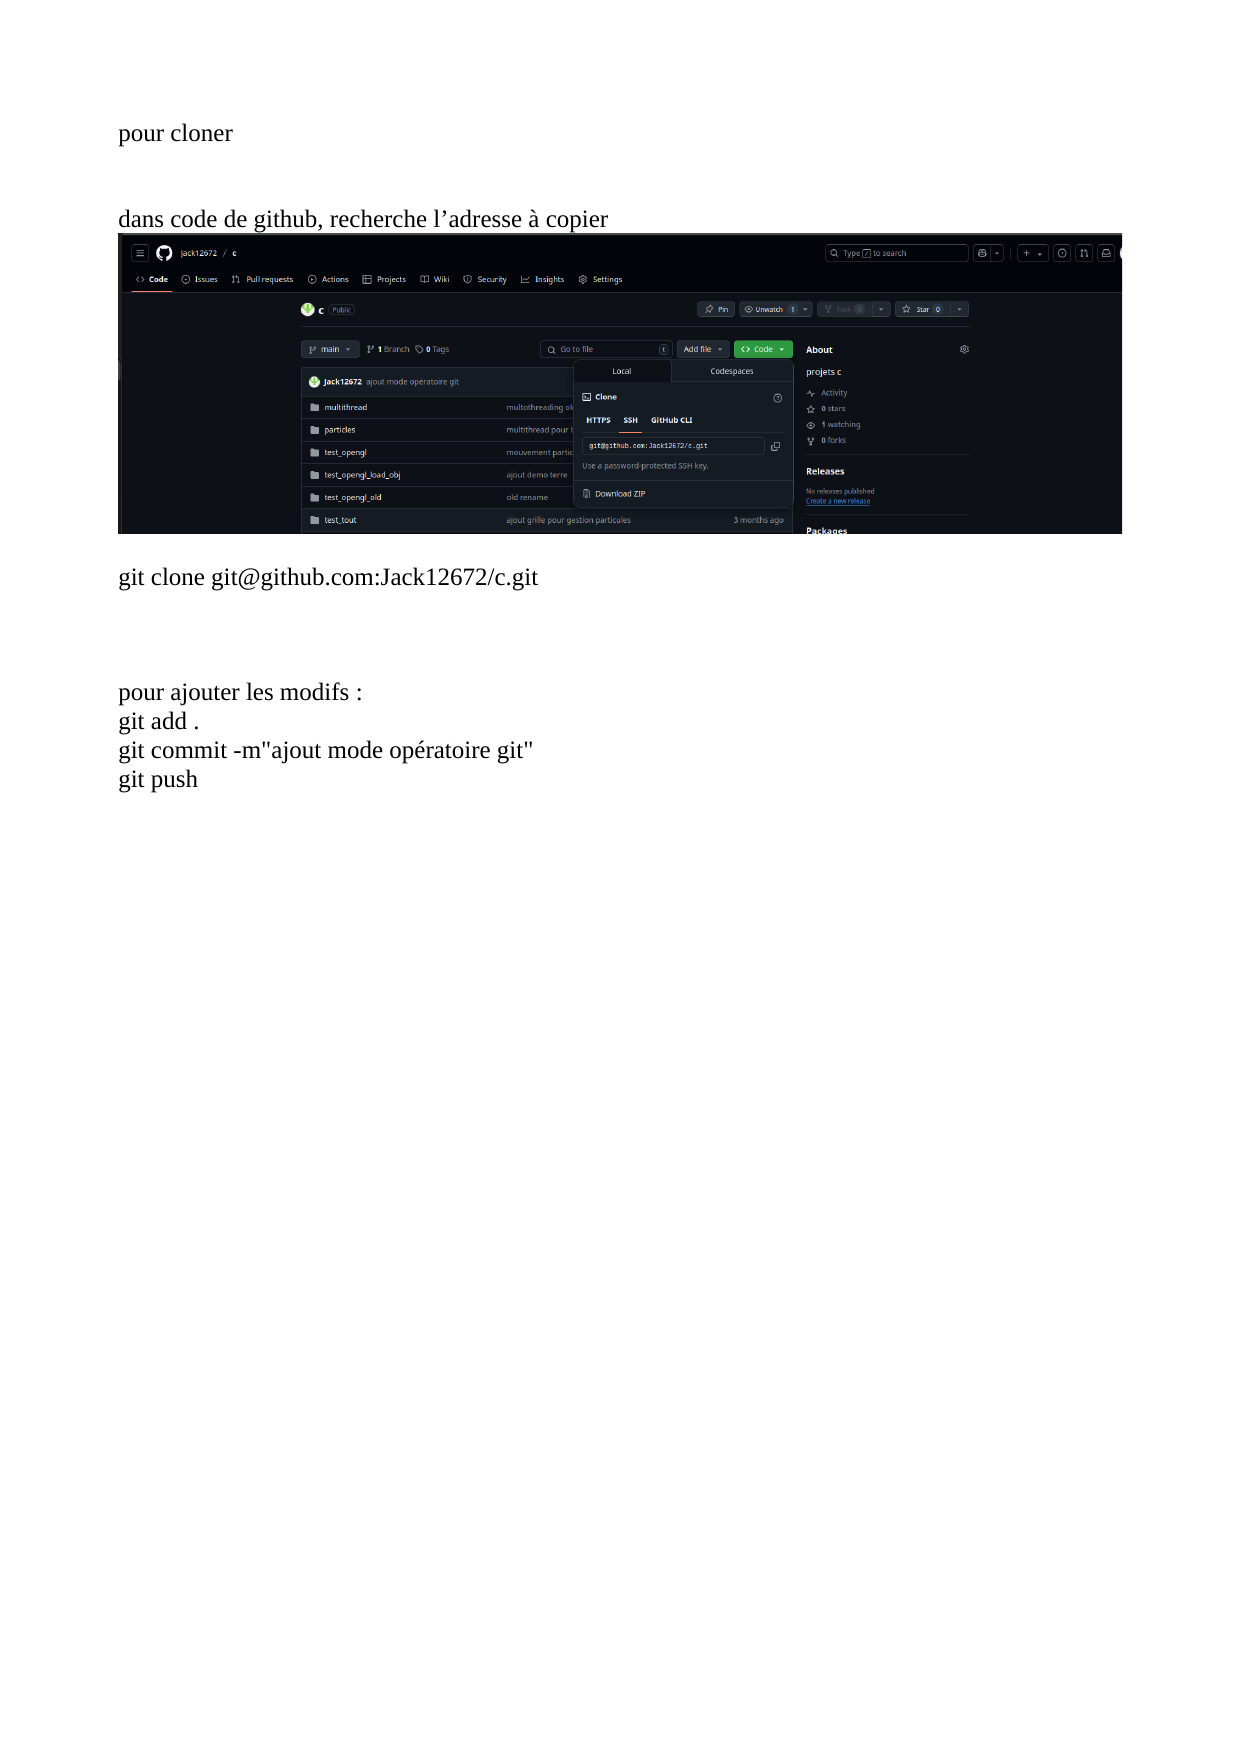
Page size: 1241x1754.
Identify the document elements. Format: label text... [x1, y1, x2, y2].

text git commit -m"ajout mode opératoire git" [118, 735, 1122, 764]
text git push [118, 764, 1122, 792]
text git add . [118, 706, 1122, 735]
text dans code de github, recherche l’adresse à copier [118, 204, 1122, 233]
text git clone git@github.com:Jack12672/c.git [118, 562, 1122, 591]
picture [118, 233, 1123, 534]
text pour cloner [118, 118, 1122, 147]
text pour ajouter les modifs : [118, 677, 1122, 706]
